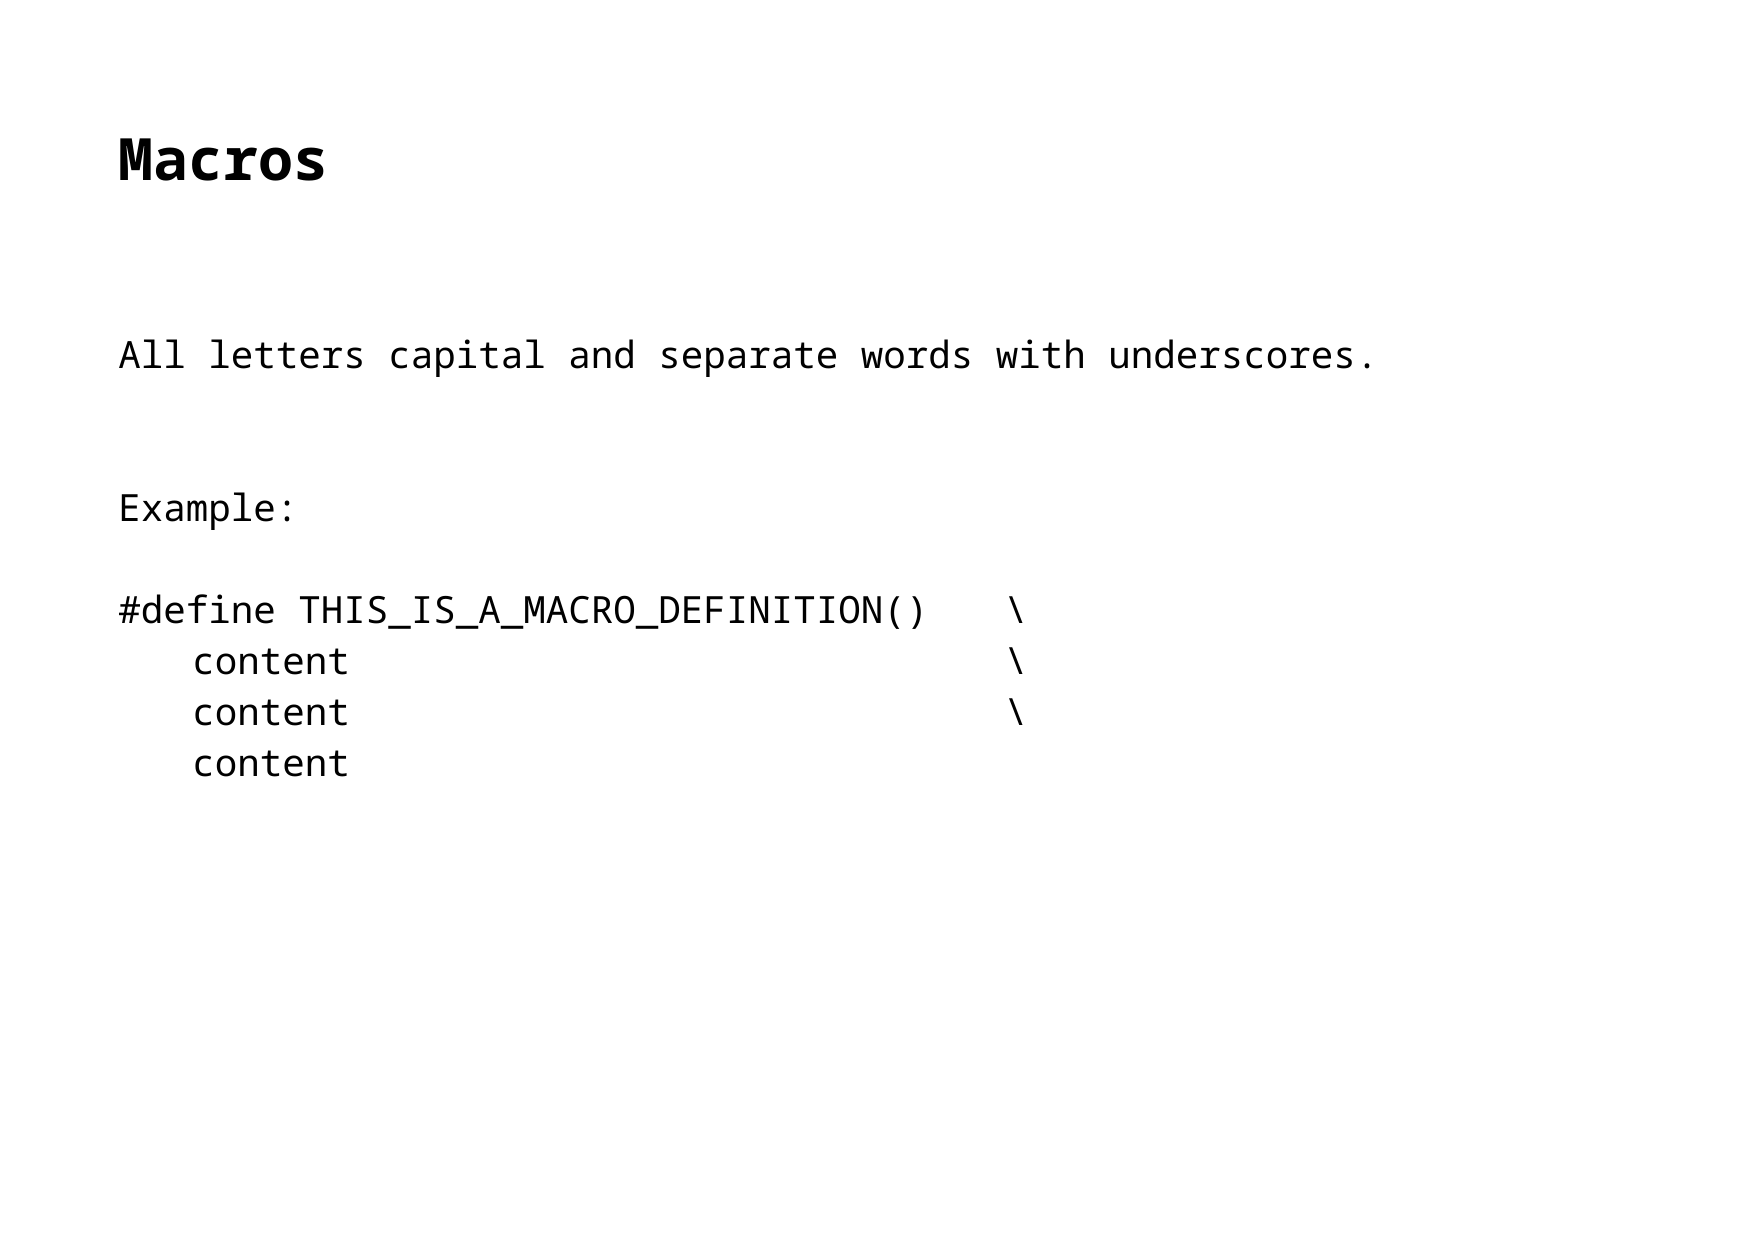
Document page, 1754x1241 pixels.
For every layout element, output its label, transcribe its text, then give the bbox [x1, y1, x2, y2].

text content [118, 736, 1636, 787]
text #define THIS_IS_A_MACRO_DEFINITION() \ [118, 583, 1636, 634]
text Example: [118, 481, 1636, 532]
text All letters capital and separate words with underscores. [118, 328, 1636, 379]
text content \ [118, 634, 1636, 685]
text Macros [118, 118, 1636, 198]
text content \ [118, 685, 1636, 736]
